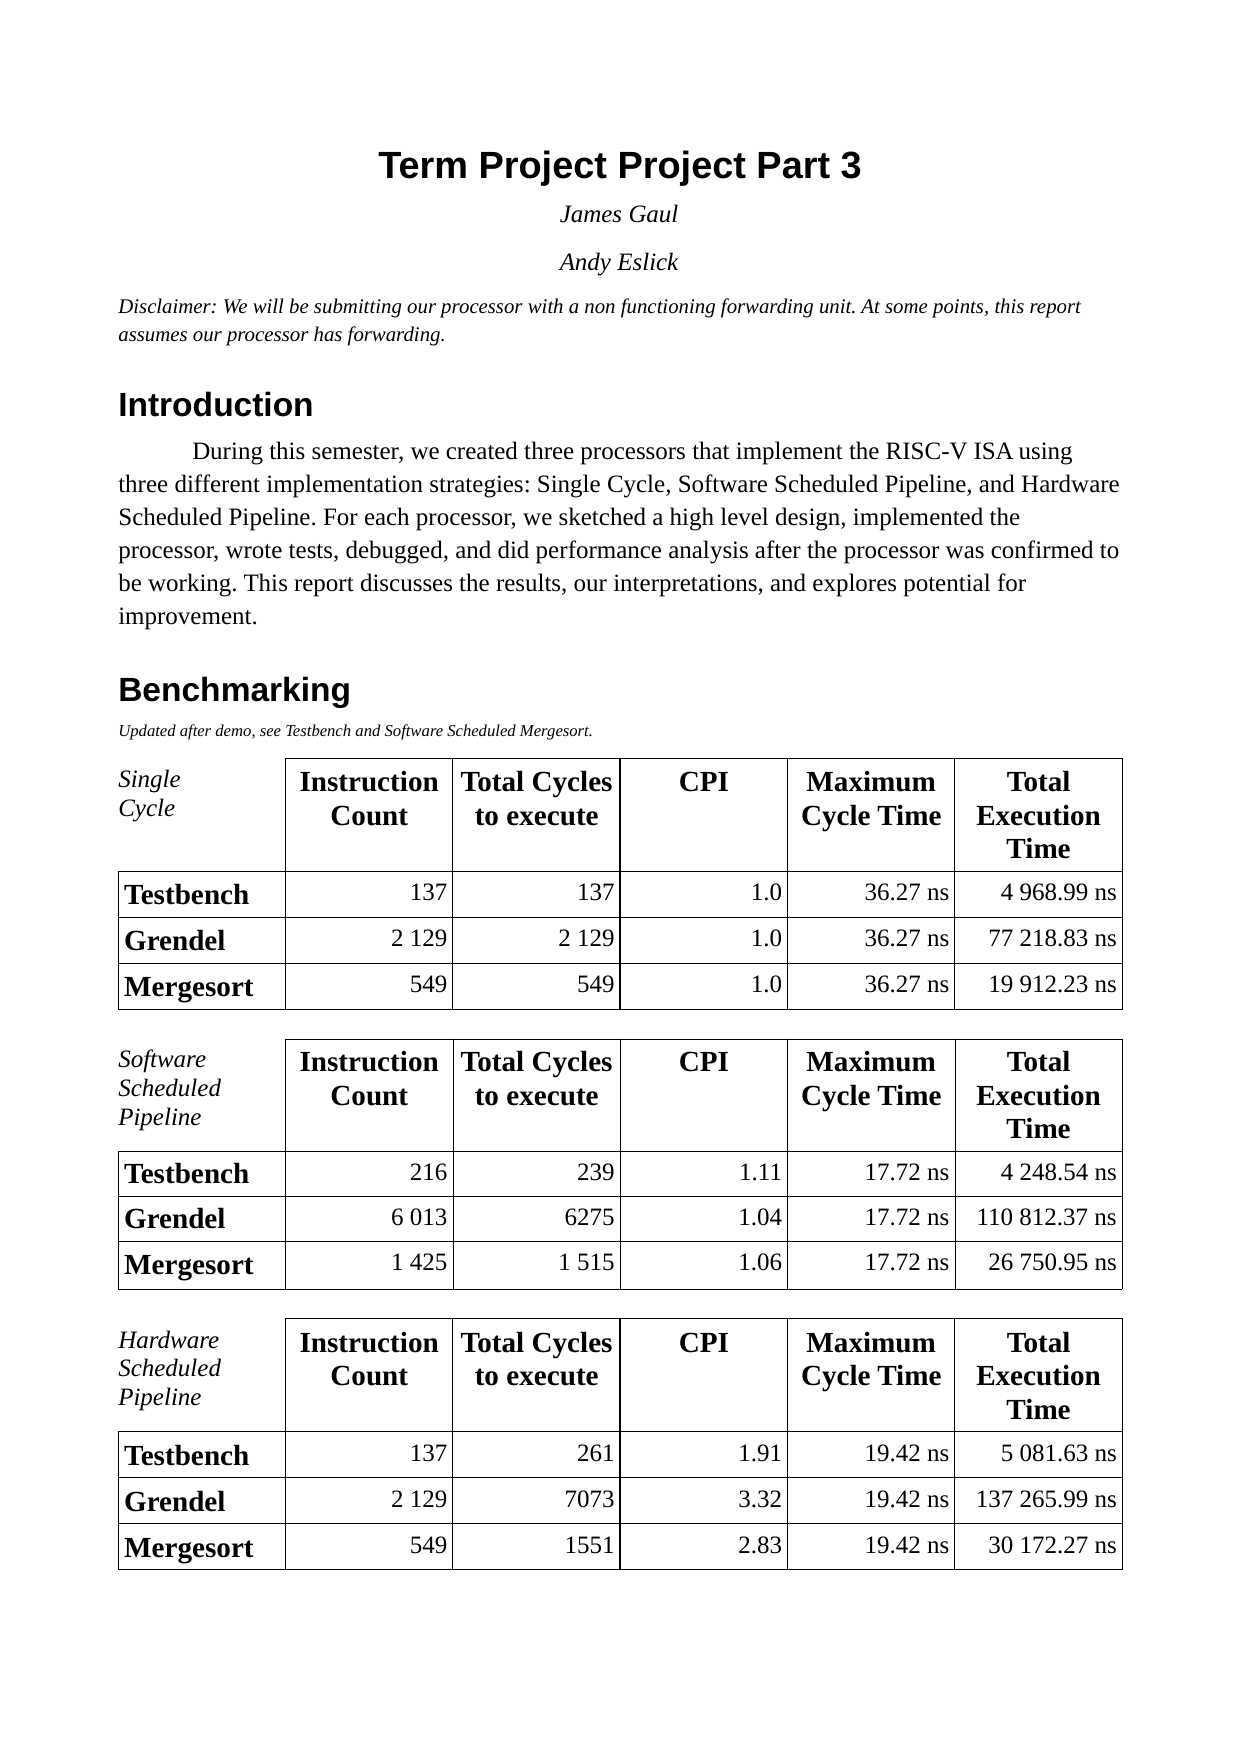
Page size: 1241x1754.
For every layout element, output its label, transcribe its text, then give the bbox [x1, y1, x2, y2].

table_cell 17.72 ns [788, 1152, 955, 1196]
table_cell 2 129 [453, 918, 619, 963]
table_cell 36.27 ns [788, 872, 954, 917]
text Disclaimer: We will be submitting our processor with a non functioning forwarding unit. At some points, this report assumes our processor has forwarding. [118, 294, 1122, 346]
table_cell 19 912.23 ns [955, 964, 1122, 1009]
table_cell 1.0 [621, 872, 787, 917]
table_cell 5 081.63 ns [955, 1432, 1122, 1477]
table_cell 30 172.27 ns [955, 1524, 1122, 1569]
table_header Total Cycles to execute [453, 1319, 619, 1431]
table_cell 137 [453, 872, 619, 917]
table_header Software Scheduled Pipeline [118, 1039, 285, 1151]
table_cell 2.83 [621, 1524, 787, 1569]
table_cell 549 [286, 964, 452, 1009]
table_cell Mergesort [119, 964, 285, 1009]
table_cell 1551 [453, 1524, 619, 1569]
table_cell Grendel [119, 1478, 285, 1523]
table_cell 19.42 ns [788, 1524, 954, 1569]
table_cell 17.72 ns [788, 1197, 955, 1241]
table_cell Mergesort [119, 1242, 285, 1289]
table_cell 4 248.54 ns [956, 1152, 1122, 1196]
text Andy Eslick [118, 247, 1122, 276]
table_cell Testbench [119, 872, 285, 917]
table_cell 26 750.95 ns [956, 1242, 1122, 1289]
table_cell 19.42 ns [788, 1432, 954, 1477]
text During this semester, we created three processors that implement the RISC-V ISA using three different implementation strategies: Single Cycle, Software Scheduled Pipeline, and Hardware Scheduled Pipeline. For each processor, we sketched a high level design, implemented the processor, wrote tests, debugged, and did performance analysis after the processor was confirmed to be working. This report discusses the results, our interpretations, and explores potential for improvement. [118, 436, 1122, 630]
table_header Instruction Count [286, 759, 452, 871]
table_header Single Cycle [118, 758, 285, 871]
table_cell 137 [286, 872, 452, 917]
text Updated after demo, see Testbench and Software Scheduled Mergesort. [118, 721, 1122, 740]
table_header Total Cycles to execute [453, 759, 619, 871]
table_cell 6 013 [286, 1197, 453, 1241]
table_cell Grendel [119, 918, 285, 963]
table_cell 110 812.37 ns [956, 1197, 1122, 1241]
table_cell 1 515 [454, 1242, 620, 1289]
table_header Hardware Scheduled Pipeline [118, 1318, 285, 1431]
table_cell 6275 [454, 1197, 620, 1241]
table_cell 1 425 [286, 1242, 453, 1289]
table_header Maximum Cycle Time [788, 1319, 954, 1431]
table_cell 7073 [453, 1478, 619, 1523]
table_cell 137 265.99 ns [955, 1478, 1122, 1523]
table_cell 1.06 [621, 1242, 787, 1289]
table_header Maximum Cycle Time [788, 759, 954, 871]
table_cell 216 [286, 1152, 453, 1196]
table_cell 3.32 [621, 1478, 787, 1523]
table_cell 1.04 [621, 1197, 787, 1241]
table_header CPI [621, 759, 787, 871]
table_cell Mergesort [119, 1524, 285, 1569]
table_cell Testbench [119, 1432, 285, 1477]
table_cell 239 [454, 1152, 620, 1196]
table_cell 1.0 [621, 918, 787, 963]
table_header Total Execution Time [956, 1040, 1122, 1151]
table_header CPI [621, 1040, 787, 1151]
table_cell 77 218.83 ns [955, 918, 1122, 963]
table_cell 1.91 [621, 1432, 787, 1477]
table_header Instruction Count [286, 1040, 453, 1151]
table_cell 549 [286, 1524, 452, 1569]
table_header CPI [621, 1319, 787, 1431]
subtitle Introduction [118, 385, 1122, 424]
table_cell 36.27 ns [788, 964, 954, 1009]
table_cell 2 129 [286, 918, 452, 963]
text James Gaul [118, 199, 1122, 228]
table_cell 36.27 ns [788, 918, 954, 963]
table_cell 137 [286, 1432, 452, 1477]
table_cell 2 129 [286, 1478, 452, 1523]
table_header Total Execution Time [955, 1319, 1122, 1431]
table_cell 17.72 ns [788, 1242, 955, 1289]
table_header Total Cycles to execute [454, 1040, 620, 1151]
table_cell 1.0 [621, 964, 787, 1009]
table_cell 19.42 ns [788, 1478, 954, 1523]
table_cell 4 968.99 ns [955, 872, 1122, 917]
table_cell Testbench [119, 1152, 285, 1196]
table_cell Grendel [119, 1197, 285, 1241]
subtitle Benchmarking [118, 670, 1122, 708]
table_header Instruction Count [286, 1319, 452, 1431]
subtitle Term Project Project Part 3 [118, 143, 1122, 187]
table_cell 1.11 [621, 1152, 787, 1196]
table_cell 549 [453, 964, 619, 1009]
table_header Maximum Cycle Time [788, 1040, 955, 1151]
table_header Total Execution Time [955, 759, 1122, 871]
table_cell 261 [453, 1432, 619, 1477]
